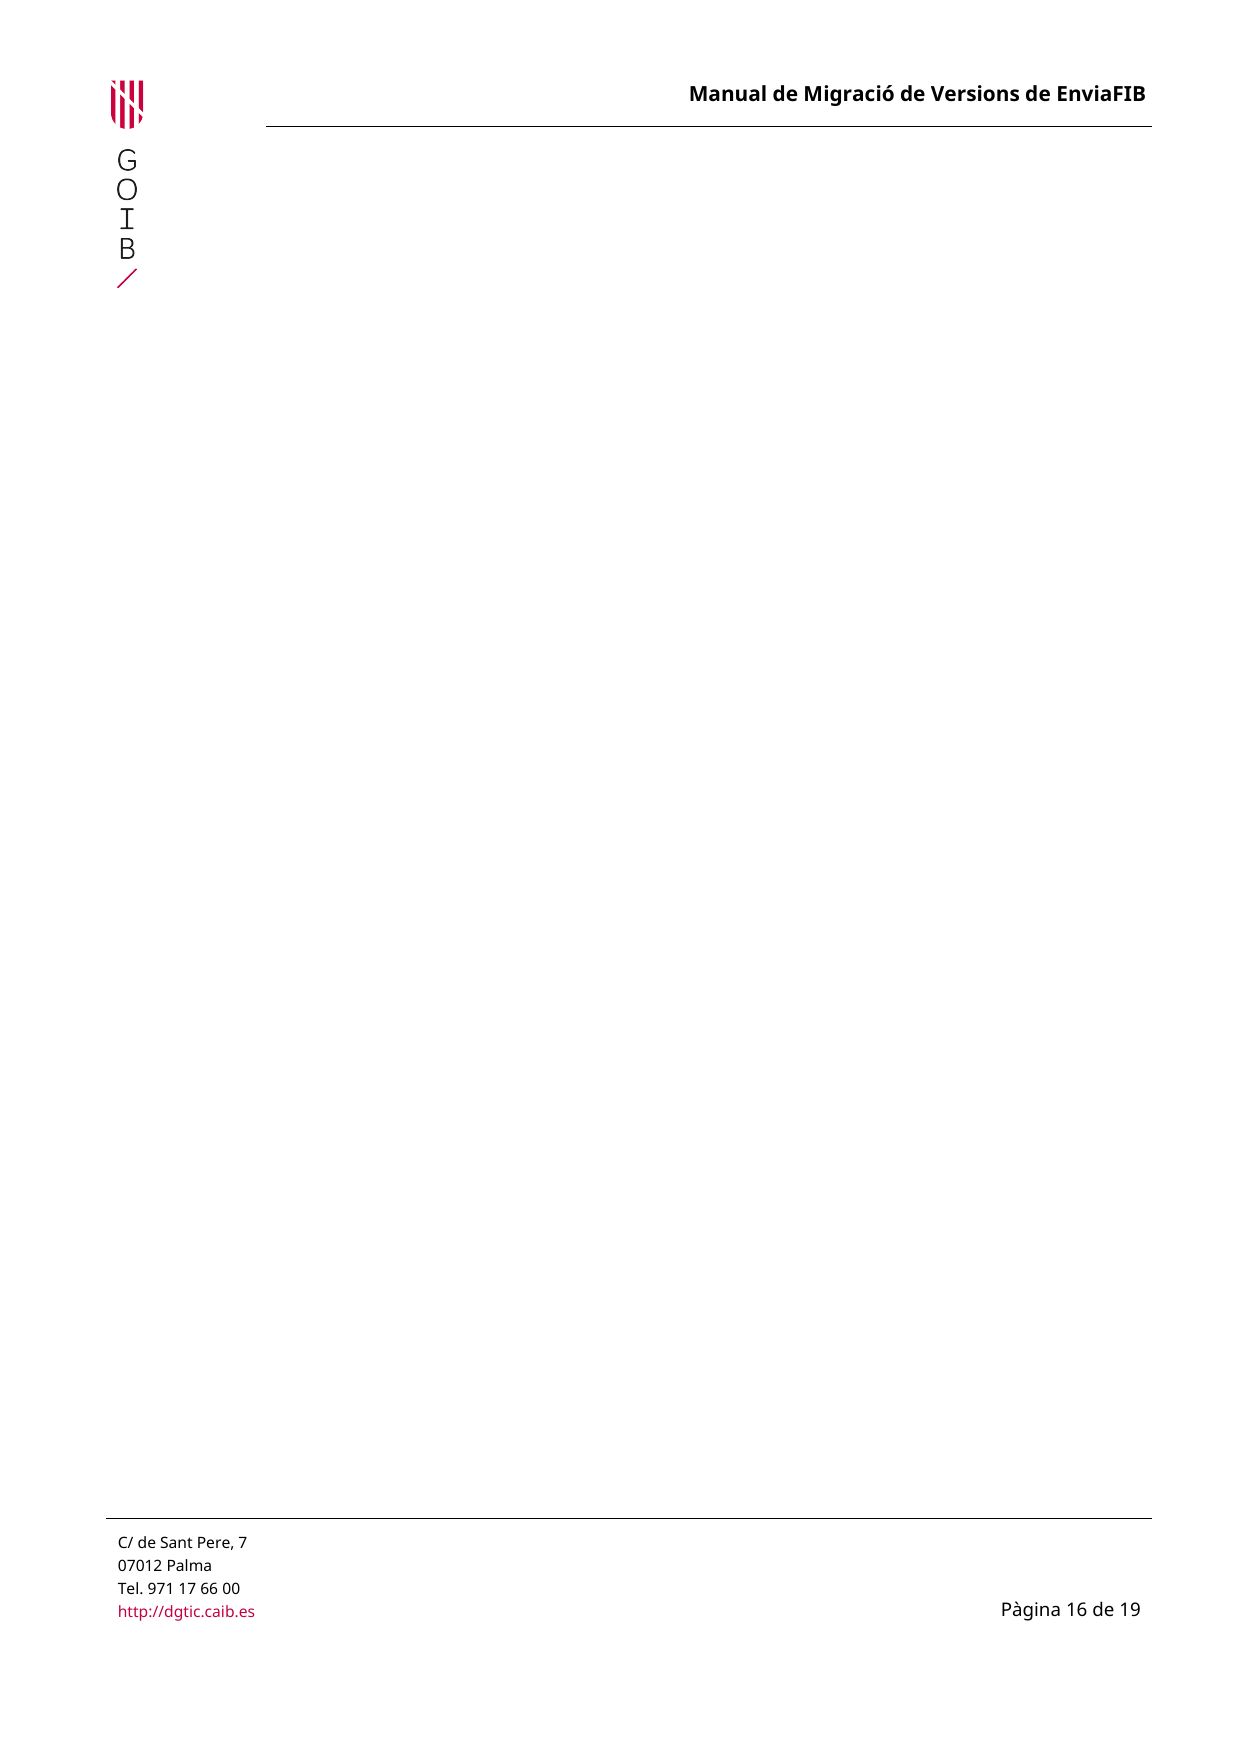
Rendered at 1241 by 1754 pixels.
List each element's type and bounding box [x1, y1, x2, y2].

picture [82, 57, 172, 319]
